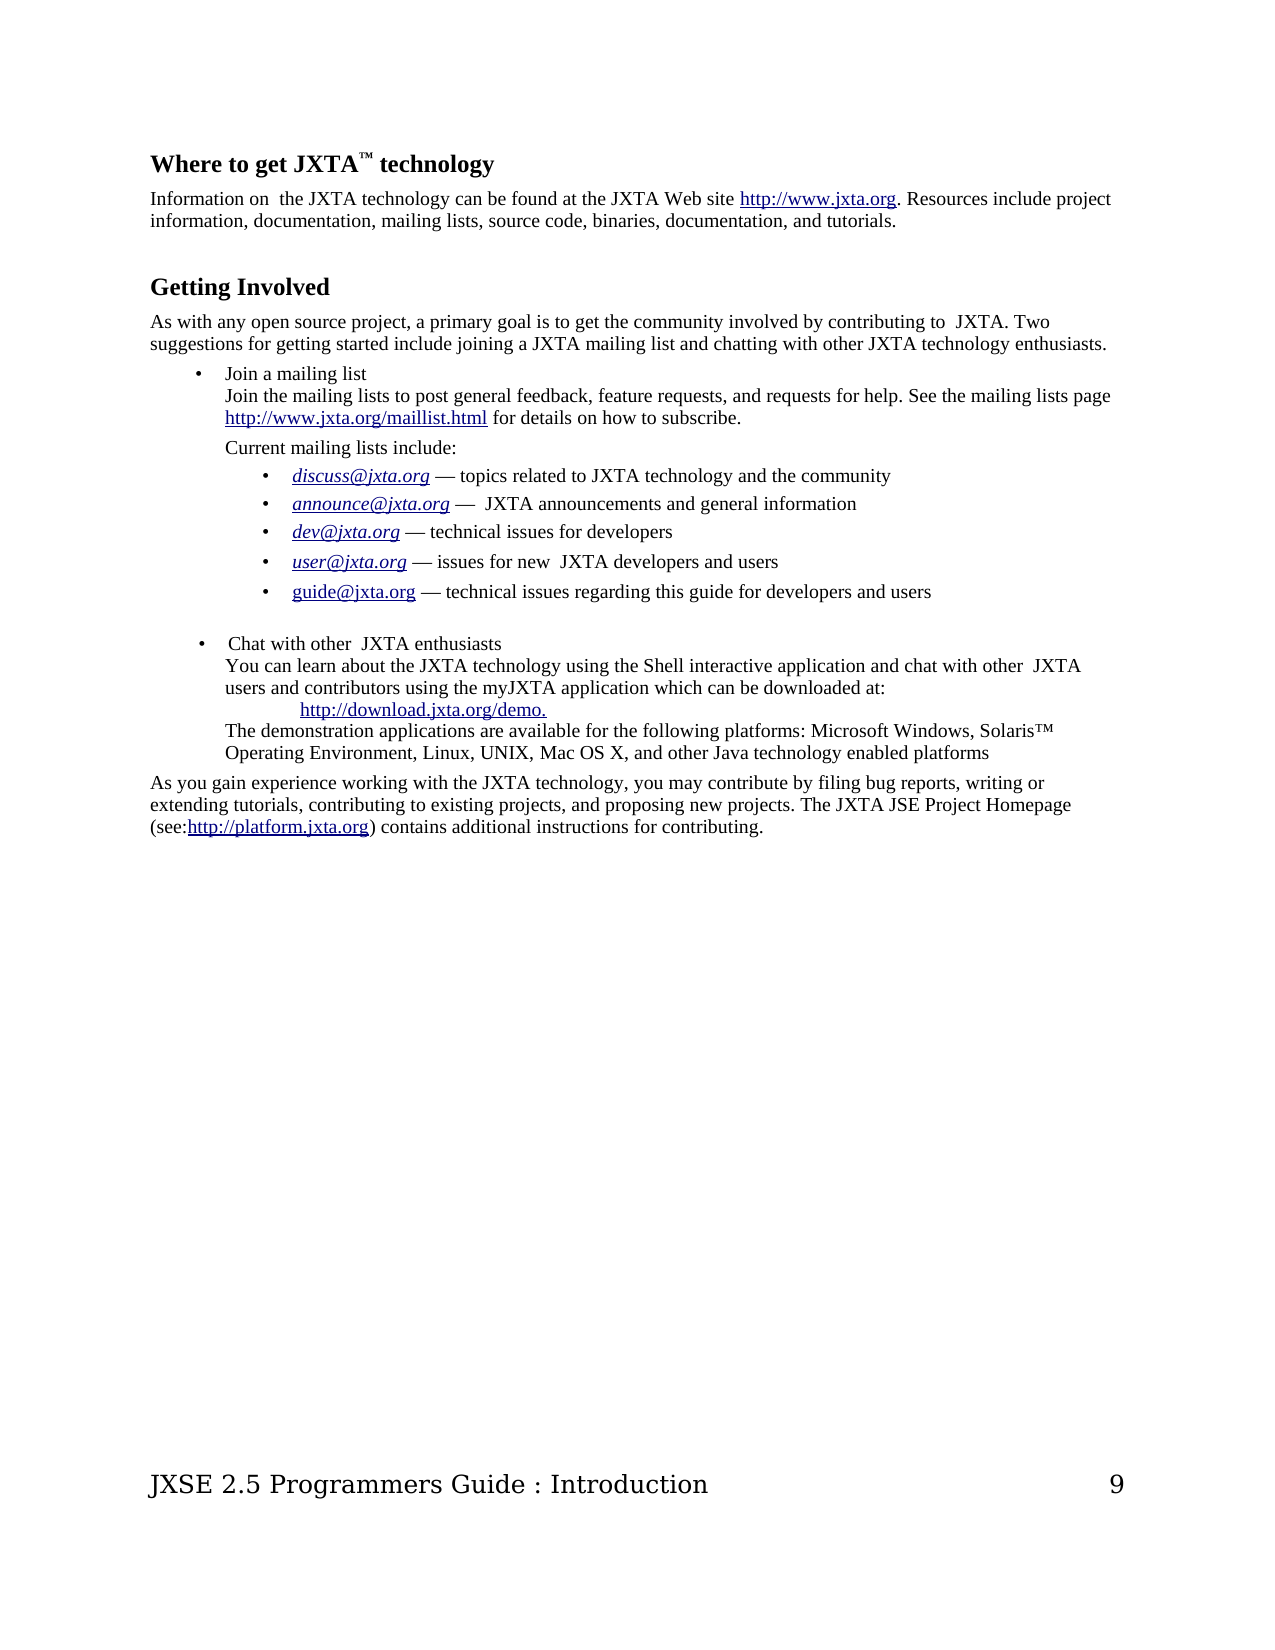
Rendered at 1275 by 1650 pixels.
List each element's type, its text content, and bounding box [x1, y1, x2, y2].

text The demonstration applications are available for the following platforms: Microsoft Windows, Solaris™ Operating Environment, Linux, UNIX, Mac OS X, and other Java technology enabled platforms [187, 720, 1125, 764]
list Chat with other JXTA enthusiasts [198, 633, 1125, 655]
list user@jxta.org — issues for new JXTA developers and users [225, 551, 1125, 573]
text Current mailing lists include: [225, 437, 1125, 459]
text Getting Involved [150, 273, 1125, 301]
text You can learn about the JXTA technology using the Shell interactive application and chat with other JXTA users and contributors using the myJXTA application which can be downloaded at: [187, 655, 1125, 698]
list announce@jxta.org — JXTA announcements and general information [225, 493, 1125, 515]
list dev@jxta.org — technical issues for developers [225, 521, 1125, 543]
list Join a mailing list [158, 363, 1125, 385]
text As you gain experience working with the JXTA technology, you may contribute by filing bug reports, writing or extending tutorials, contributing to existing projects, and proposing new projects. The JXTA JSE Project Homepage (see:http://platform.jxta.org) contains additional instructions for contributing. [150, 772, 1125, 837]
text Information on the JXTA technology can be found at the JXTA Web site http://www.jxta.org. Resources include project information, documentation, mailing lists, source code, binaries, documentation, and tutorials. [150, 188, 1125, 232]
text Where to get JXTA™ technology [150, 150, 1125, 178]
list guide@jxta.org — technical issues regarding this guide for developers and users [225, 581, 1125, 603]
text As with any open source project, a primary goal is to get the community involved by contributing to JXTA. Two suggestions for getting started include joining a JXTA mailing list and chatting with other JXTA technology enthusiasts. [150, 311, 1125, 355]
text http://download.jxta.org/demo. [187, 698, 1125, 720]
text Join the mailing lists to post general feedback, feature requests, and requests for help. See the mailing lists page http://www.jxta.org/maillist.html for details on how to subscribe. [187, 385, 1125, 429]
list discuss@jxta.org — topics related to JXTA technology and the community [225, 465, 1125, 487]
